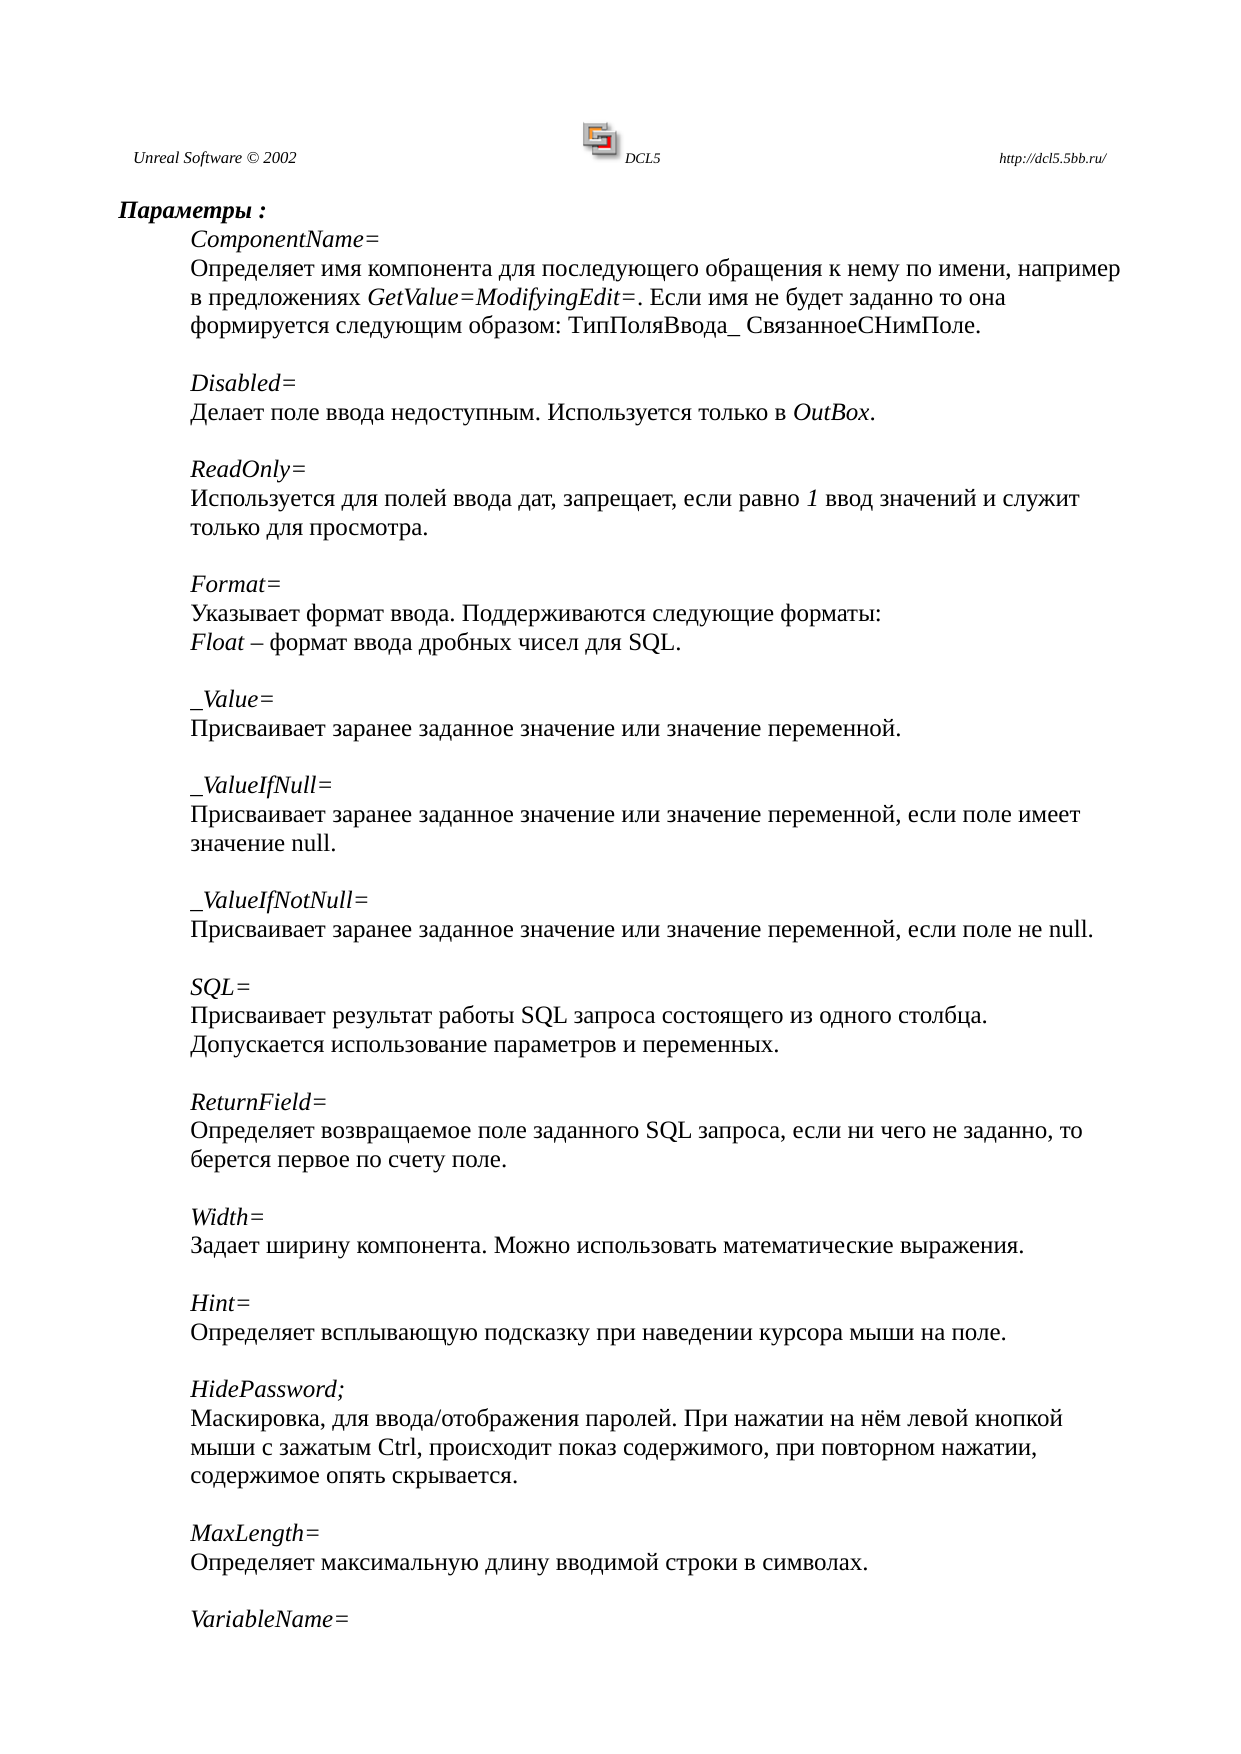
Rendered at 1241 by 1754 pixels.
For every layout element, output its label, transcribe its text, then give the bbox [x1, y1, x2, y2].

text ReturnField= [190, 1087, 1122, 1115]
text MaxLength= [190, 1518, 1122, 1547]
text Определяет максимальную длину вводимой строки в символах. [190, 1547, 1122, 1575]
text SQL= [190, 972, 1122, 1000]
text Задает ширину компонента. Можно использовать математические выражения. [190, 1230, 1122, 1259]
text Присваивает результат работы SQL запроса состоящего из одного столбца. Допускается использование параметров и переменных. [190, 1000, 1122, 1058]
text Disabled= [190, 368, 1122, 397]
text Присваивает заранее заданное значение или значение переменной, если поле не null. [190, 914, 1122, 943]
picture [579, 118, 625, 164]
text Делает поле ввода недоступным. Используется только в OutBox. [190, 397, 1122, 425]
text Format= [190, 569, 1122, 598]
text ComponentName= [190, 224, 1122, 253]
text _Value= [190, 684, 1122, 713]
text Присваивает заранее заданное значение или значение переменной. [190, 713, 1122, 742]
text ReadOnly= [190, 454, 1122, 483]
text Float – формат ввода дробных чисел для SQL. [190, 627, 1122, 655]
text VariableName= [190, 1604, 1122, 1633]
text Присваивает заранее заданное значение или значение переменной, если поле имеет значение null. [190, 799, 1122, 857]
text _ValueIfNotNull= [190, 885, 1122, 914]
text Определяет имя компонента для последующего обращения к нему по имени, например в предложениях GetValue=ModifyingEdit=. Если имя не будет заданно то она формируется следующим образом: ТипПоляВвода_ СвязанноеСНимПоле. [190, 253, 1122, 339]
text Параметры : [118, 195, 1122, 224]
text Hint= [190, 1288, 1122, 1317]
text Определяет возвращаемое поле заданного SQL запроса, если ни чего не заданно, то берется первое по счету поле. [190, 1115, 1122, 1173]
text Width= [190, 1202, 1122, 1230]
text HidePassword; [190, 1374, 1122, 1403]
text Маскировка, для ввода/отображения паролей. При нажатии на нём левой кнопкой мыши с зажатым Ctrl, происходит показ содержимого, при повторном нажатии, содержимое опять скрывается. [190, 1403, 1122, 1489]
text Указывает формат ввода. Поддерживаются следующие форматы: [190, 598, 1122, 627]
text Определяет всплывающую подсказку при наведении курсора мыши на поле. [190, 1317, 1122, 1345]
text Используется для полей ввода дат, запрещает, если равно 1 ввод значений и служит только для просмотра. [190, 483, 1122, 540]
text _ValueIfNull= [190, 770, 1122, 799]
